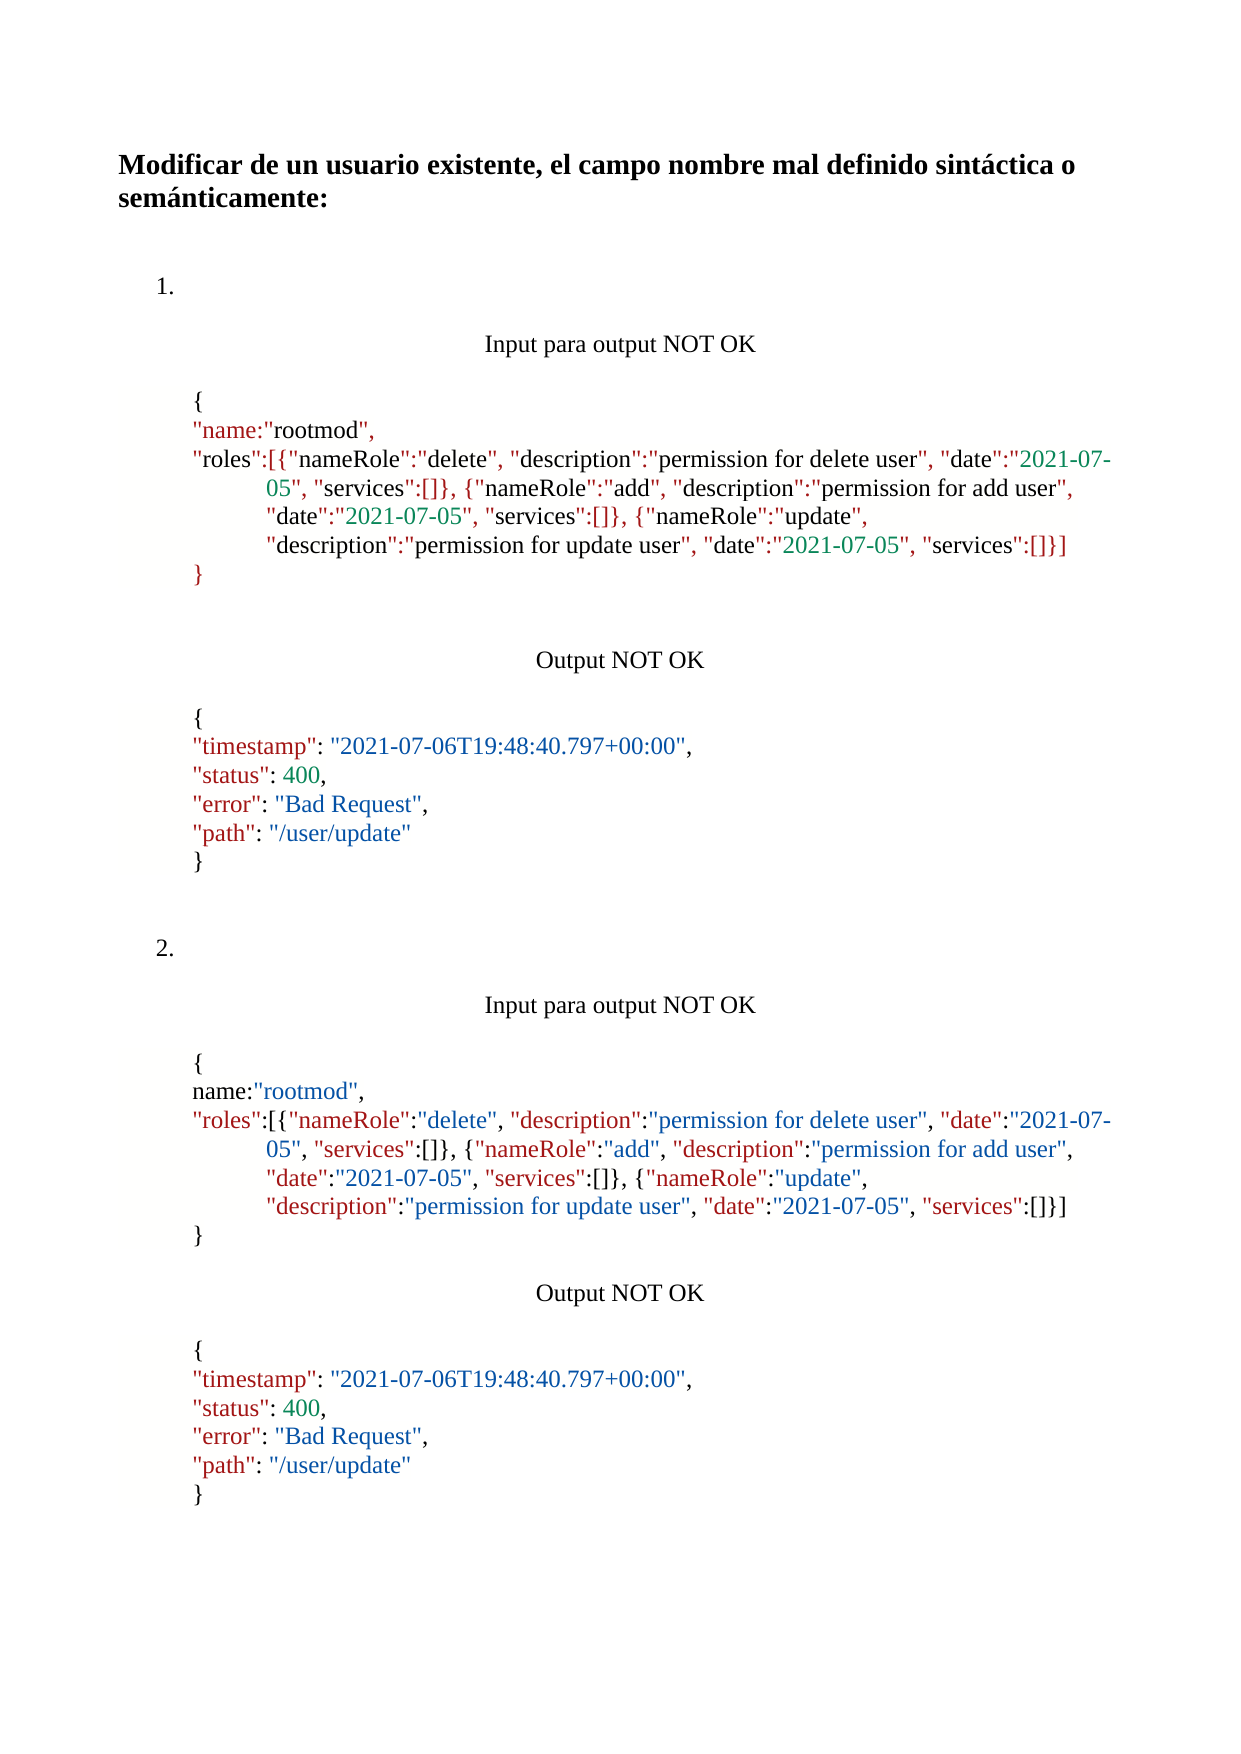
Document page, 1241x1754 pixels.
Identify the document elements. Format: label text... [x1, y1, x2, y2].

text "status": 400, [118, 760, 1122, 789]
text "path": "/user/update" [118, 1450, 1122, 1479]
text Output NOT OK [118, 1278, 1122, 1306]
text name:"rootmod", [118, 1076, 1122, 1105]
text } [118, 846, 1122, 875]
text { [118, 1335, 1122, 1364]
text { [118, 386, 1122, 415]
text Output NOT OK [118, 645, 1122, 674]
text { [118, 1048, 1122, 1076]
text "path": "/user/update" [118, 818, 1122, 846]
text "roles":[{"nameRole":"delete", "description":"permission for delete user", "date":"2021-07- 05", "services":[]}, {"nameRole":"add", "description":"permission for add user", "date":"2021-07-05", "services":[]}, {"nameRole":"update", "description":"permission for update user", "date":"2021-07-05", "services":[]}] [118, 1105, 1122, 1220]
text { [118, 703, 1122, 731]
text "name:"rootmod", [118, 415, 1122, 444]
text "roles":[{"nameRole":"delete", "description":"permission for delete user", "date":"2021-07- 05", "services":[]}, {"nameRole":"add", "description":"permission for add user", "date":"2021-07-05", "services":[]}, {"nameRole":"update", "description":"permission for update user", "date":"2021-07-05", "services":[]}] [118, 444, 1122, 559]
text "error": "Bad Request", [118, 1421, 1122, 1450]
text "timestamp": "2021-07-06T19:48:40.797+00:00", [118, 1364, 1122, 1393]
text } [118, 1479, 1122, 1508]
text "status": 400, [118, 1393, 1122, 1421]
text "error": "Bad Request", [118, 789, 1122, 818]
text } [118, 1220, 1122, 1249]
text Input para output NOT OK [118, 990, 1122, 1019]
text "timestamp": "2021-07-06T19:48:40.797+00:00", [118, 731, 1122, 760]
text Input para output NOT OK [118, 329, 1122, 358]
text } [118, 559, 1122, 588]
text Modificar de un usuario existente, el campo nombre mal definido sintáctica o semánticamente: [118, 147, 1122, 214]
